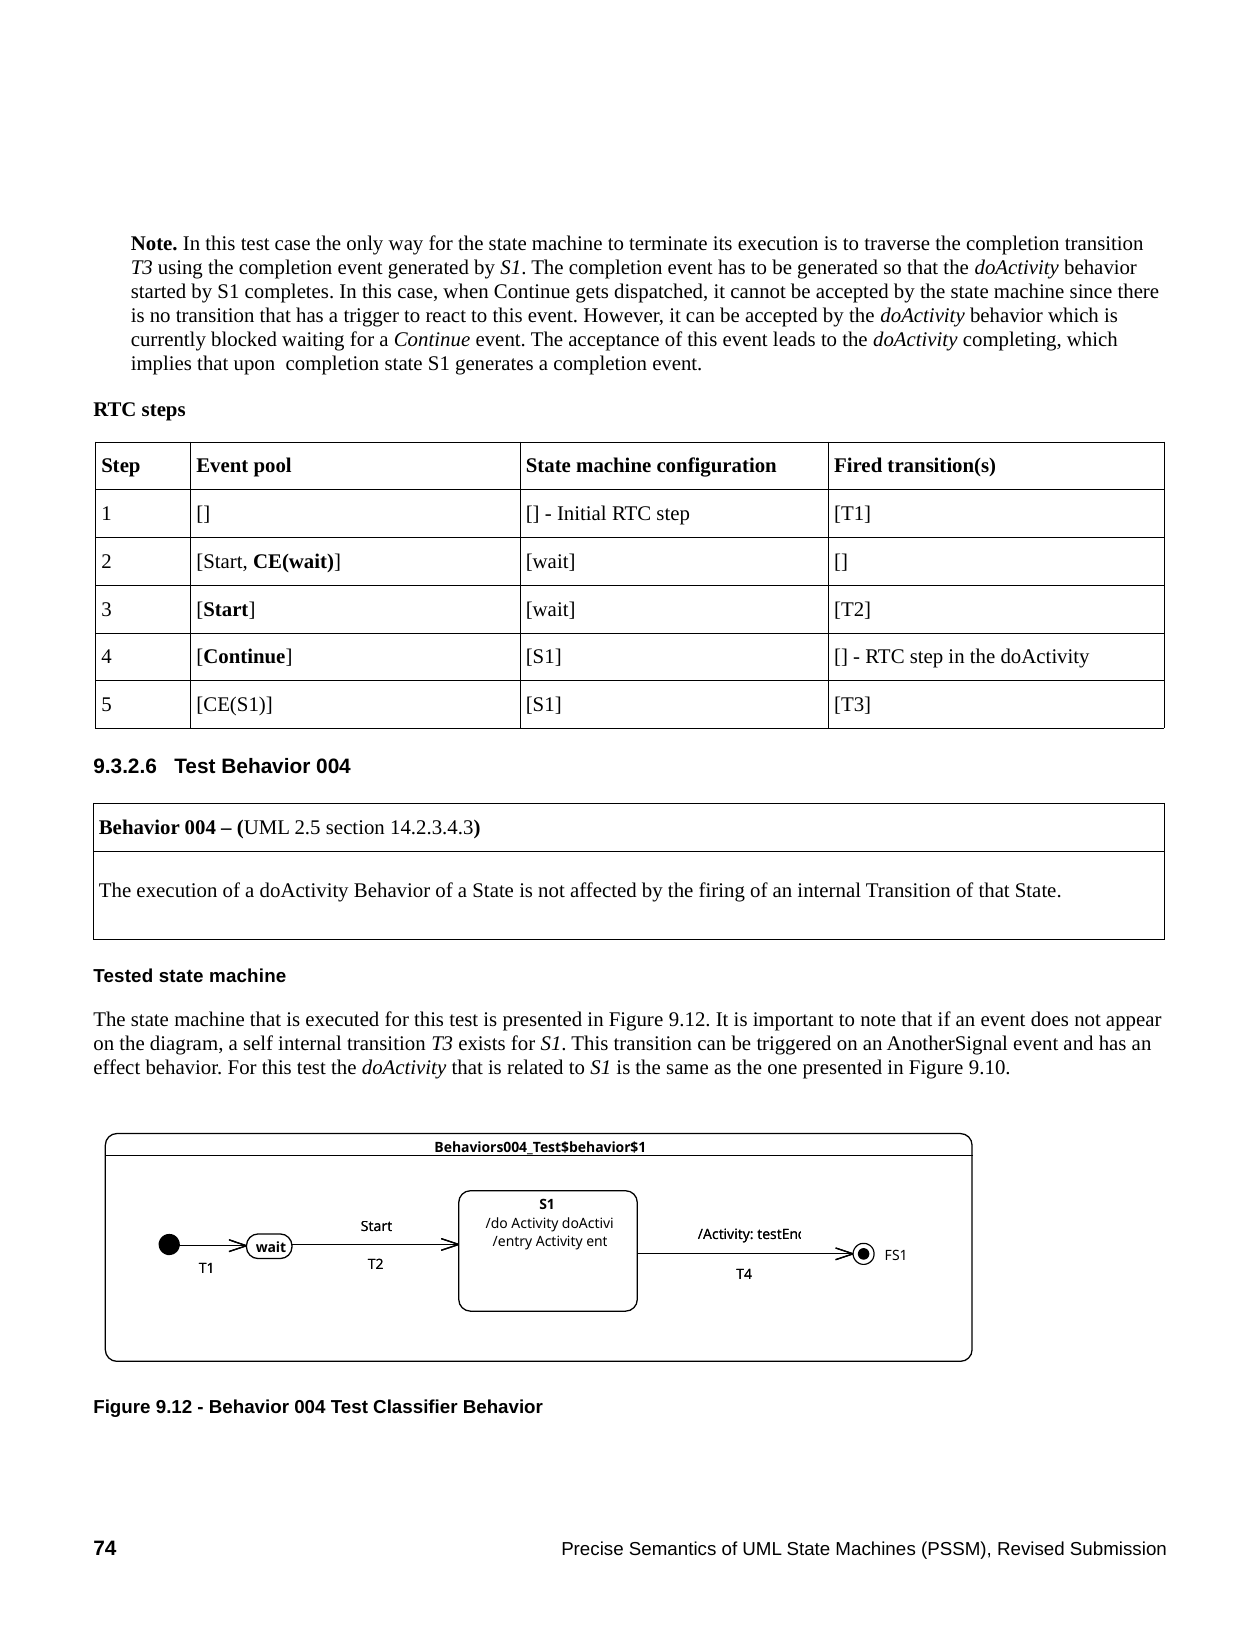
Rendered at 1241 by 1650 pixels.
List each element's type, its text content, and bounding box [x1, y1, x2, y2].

table_cell The execution of a doActivity Behavior of a State is not affected by the firing of an internal Transition of that State. [94, 852, 1164, 939]
table_cell [Continue] [191, 634, 520, 680]
subtitle Tested state machine [93, 964, 1164, 986]
table_cell [Start] [191, 586, 520, 632]
table_cell [Start, CE(wait)] [191, 538, 520, 585]
table_cell 3 [96, 586, 190, 632]
table_header State machine configuration [521, 443, 828, 489]
table_cell [T3] [829, 681, 1164, 728]
table_cell 4 [96, 634, 190, 680]
table_cell [CE(S1)] [191, 681, 520, 728]
table_cell [] [191, 490, 520, 537]
table_cell [T2] [829, 586, 1164, 632]
table_cell 2 [96, 538, 190, 585]
table_header Behavior 004 – (UML 2.5 section 14.2.3.4.3) [94, 804, 1164, 851]
table_cell [] [829, 538, 1164, 585]
text RTC steps [93, 396, 1164, 421]
table_cell [wait] [521, 538, 828, 585]
table_header Event pool [191, 443, 520, 489]
table_cell [] - Initial RTC step [521, 490, 828, 537]
table_cell 5 [96, 681, 190, 728]
text Figure 9.12 - Behavior 004 Test Classifier Behavior [93, 1396, 1164, 1417]
table_header Step [96, 443, 190, 489]
table_cell [S1] [521, 634, 828, 680]
table_cell [T1] [829, 490, 1164, 537]
table_cell [S1] [521, 681, 828, 728]
table_cell [wait] [521, 586, 828, 632]
text Note. In this test case the only way for the state machine to terminate its execution is to traverse the completion transition T3 using the completion event generated by S1. The completion event has to be generated so that the doActivity behavior started by S1 completes. In this case, when Continue gets dispatched, it cannot be accepted by the state machine since there is no transition that has a trigger to react to this event. However, it can be accepted by the doActivity behavior which is currently blocked waiting for a Continue event. The acceptance of this event leads to the doActivity completing, which implies that upon completion state S1 generates a completion event. [131, 231, 1164, 375]
table_cell [] - RTC step in the doActivity [829, 634, 1164, 680]
table_header Fired transition(s) [829, 443, 1164, 489]
text The state machine that is executed for this test is presented in Figure 9.12. It is important to note that if an event does not appear on the diagram, a self internal transition T3 exists for S1. This transition can be triggered on an AnotherSignal event and has an effect behavior. For this test the doActivity that is related to S1 is the same as the one presented in Figure 9.10. [93, 1007, 1164, 1079]
table_cell 1 [96, 490, 190, 537]
subtitle Test Behavior 004 [93, 753, 1164, 778]
